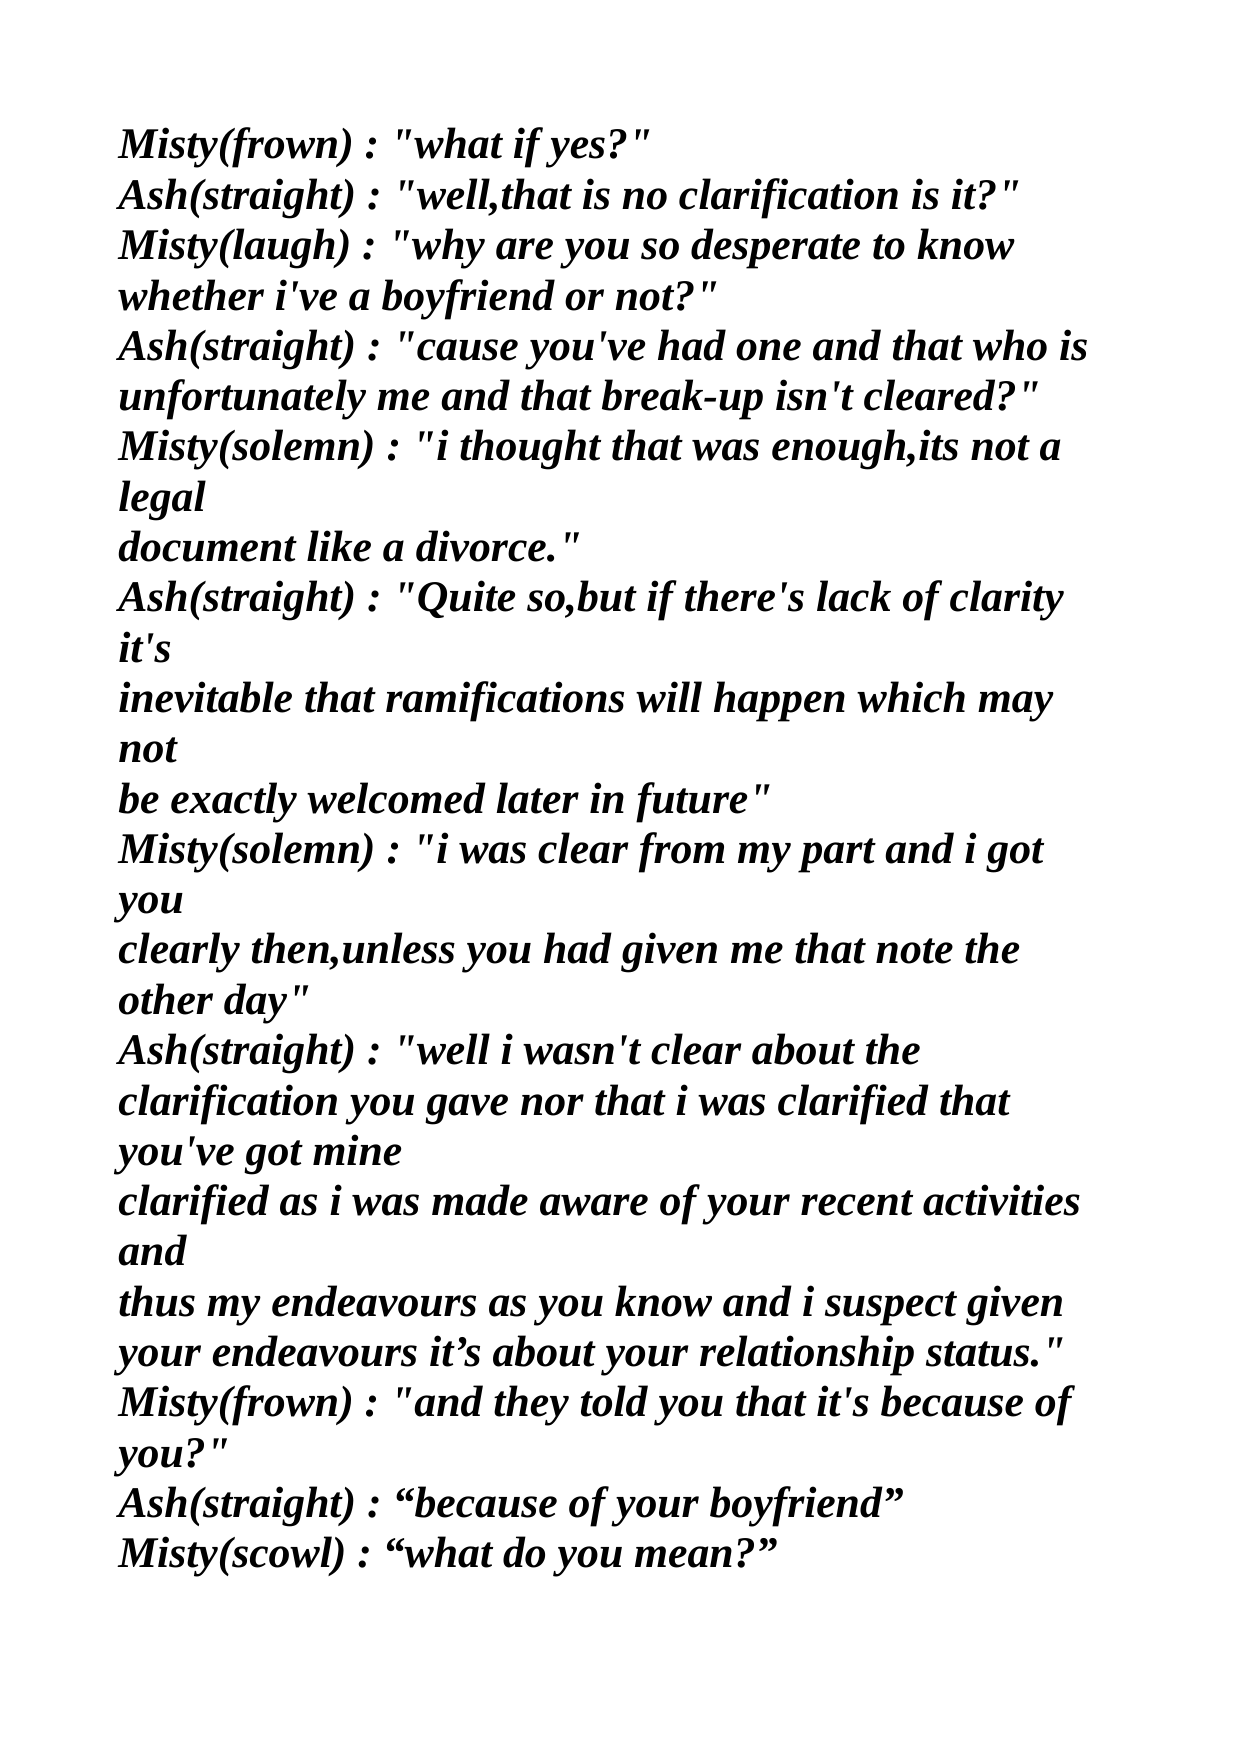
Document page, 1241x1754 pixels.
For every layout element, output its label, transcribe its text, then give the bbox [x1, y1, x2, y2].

text Misty(frown) : "what if yes?" [118, 118, 1122, 168]
text thus my endeavours as you know and i suspect given your endeavours it’s about your relationship status." [118, 1275, 1122, 1376]
text Ash(straight) : "well,that is no clarification is it?" [118, 168, 1122, 219]
text Ash(straight) : "Quite so,but if there's lack of clarity it's [118, 571, 1122, 672]
text inevitable that ramifications will happen which may not [118, 672, 1122, 772]
text clearly then,unless you had given me that note the other day" [118, 923, 1122, 1024]
text Ash(straight) : "well i wasn't clear about the clarification you gave nor that i was clarified that you've got mine [118, 1024, 1122, 1175]
text Misty(solemn) : "i thought that was enough,its not a legal [118, 420, 1122, 521]
text be exactly welcomed later in future" [118, 772, 1122, 822]
text Misty(frown) : "and they told you that it's because of you?" [118, 1376, 1122, 1477]
text document like a divorce." [118, 521, 1122, 571]
text Misty(laugh) : "why are you so desperate to know whether i've a boyfriend or not?" [118, 219, 1122, 319]
text clarified as i was made aware of your recent activities and [118, 1175, 1122, 1275]
text Misty(solemn) : "i was clear from my part and i got you [118, 822, 1122, 923]
text Ash(straight) : “because of your boyfriend” [118, 1477, 1122, 1527]
text Misty(scowl) : “what do you mean?” [118, 1527, 1122, 1577]
text Ash(straight) : "cause you've had one and that who is unfortunately me and that break-up isn't cleared?" [118, 319, 1122, 420]
